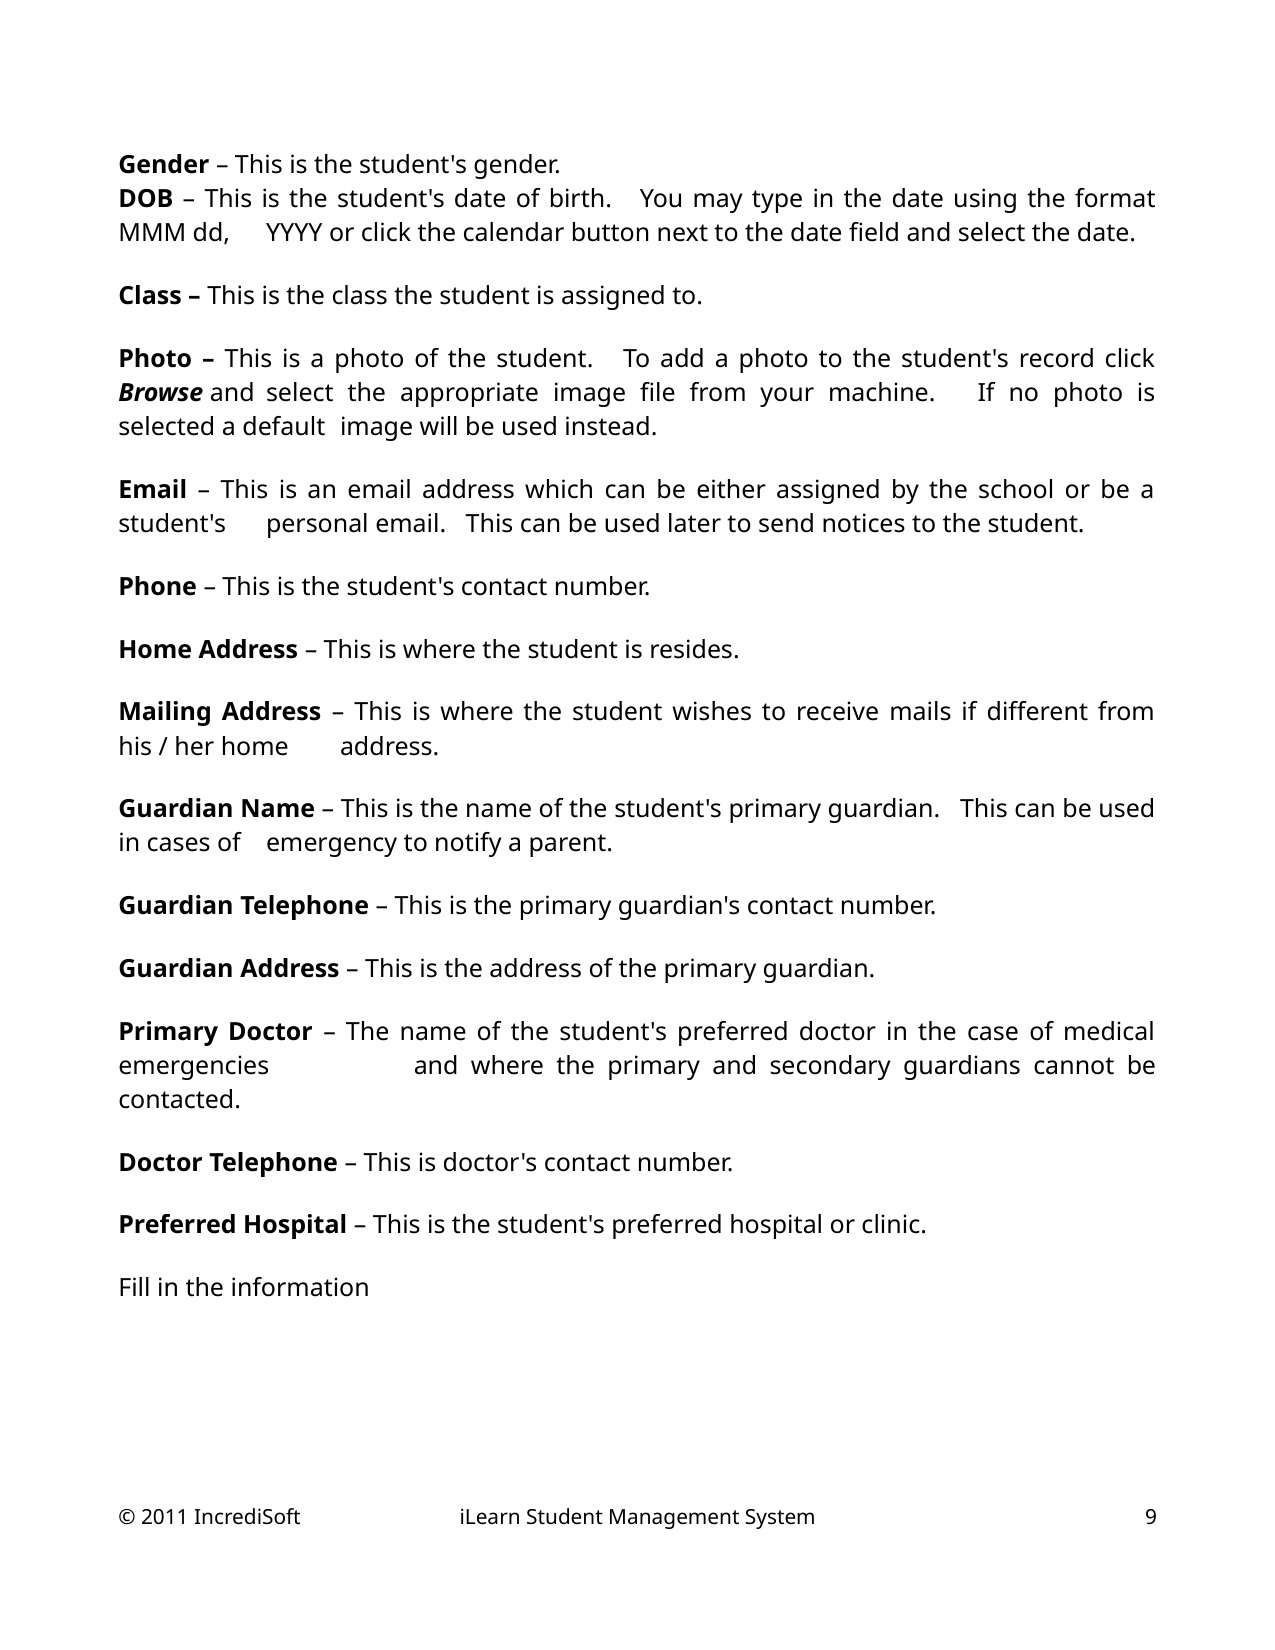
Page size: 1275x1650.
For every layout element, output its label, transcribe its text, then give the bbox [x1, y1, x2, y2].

text Home Address – This is where the student is resides. [118, 631, 1157, 665]
text Preferred Hospital – This is the student's preferred hospital or clinic. [118, 1207, 1157, 1241]
text Class – This is the class the student is assigned to. [118, 278, 1157, 312]
text Fill in the information [118, 1270, 1157, 1304]
text Primary Doctor – The name of the student's preferred doctor in the case of medical emergencies and where the primary and secondary guardians cannot be contacted. [118, 1013, 1157, 1116]
text Guardian Telephone – This is the primary guardian's contact number. [118, 888, 1157, 922]
text Phone – This is the student's contact number. [118, 568, 1157, 602]
text Email – This is an email address which can be either assigned by the school or be a student's personal email. This can be used later to send notices to the student. [118, 472, 1157, 540]
text Guardian Address – This is the address of the primary guardian. [118, 951, 1157, 985]
text Doctor Telephone – This is doctor's contact number. [118, 1144, 1157, 1178]
text Gender – This is the student's gender. [118, 147, 1157, 181]
text DOB – This is the student's date of birth. You may type in the date using the format MMM dd, YYYY or click the calendar button next to the date field and select the date. [118, 181, 1157, 249]
text Mailing Address – This is where the student wishes to receive mails if different from his / her home address. [118, 694, 1157, 762]
text Photo – This is a photo of the student. To add a photo to the student's record click Browse and select the appropriate image file from your machine. If no photo is selected a default image will be used instead. [118, 341, 1157, 443]
text Guardian Name – This is the name of the student's primary guardian. This can be used in cases of emergency to notify a parent. [118, 791, 1157, 859]
